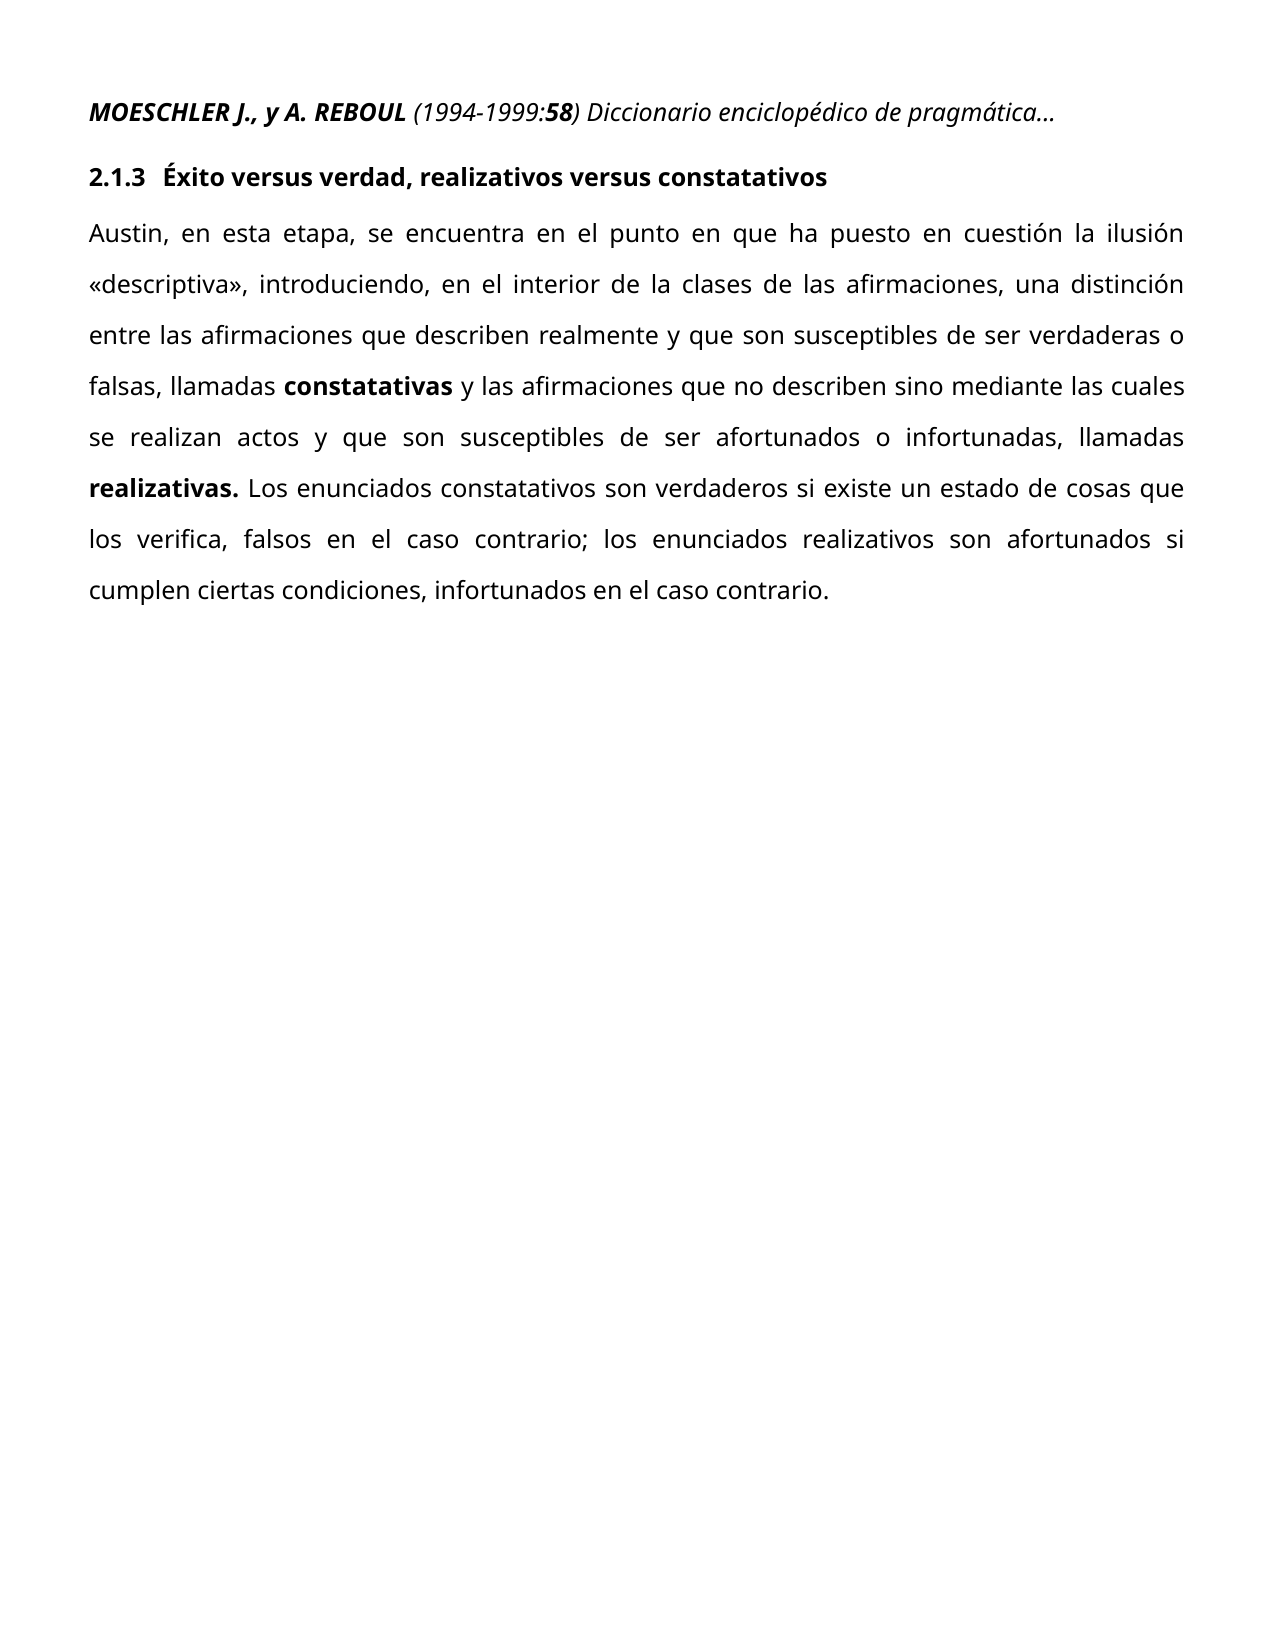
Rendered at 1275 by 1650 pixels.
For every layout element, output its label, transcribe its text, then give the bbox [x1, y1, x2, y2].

text Austin, en esta etapa, se encuentra en el punto en que ha puesto en cuestión la ilusión «descriptiva», introduciendo, en el interior de la clases de las afirmaciones, una distinción entre las afirmaciones que describen realmente y que son susceptibles de ser verdaderas o falsas, llamadas constatativas y las afirmaciones que no describen sino mediante las cuales se realizan actos y que son susceptibles de ser afortunados o infortunadas, llamadas realizativas. Los enunciados constatativos son verdaderos si existe un estado de cosas que los verifica, falsos en el caso contrario; los enunciados realizativos son afortunados si cumplen ciertas condiciones, infortunados en el caso contrario. [88, 216, 1186, 607]
text MOESCHLER J., y A. REBOUL (1994-1999:58) Diccionario enciclopédico de pragmática... [88, 94, 1186, 128]
text 2.1.3 Éxito versus verdad, realizativos versus constatativos [88, 160, 1186, 194]
